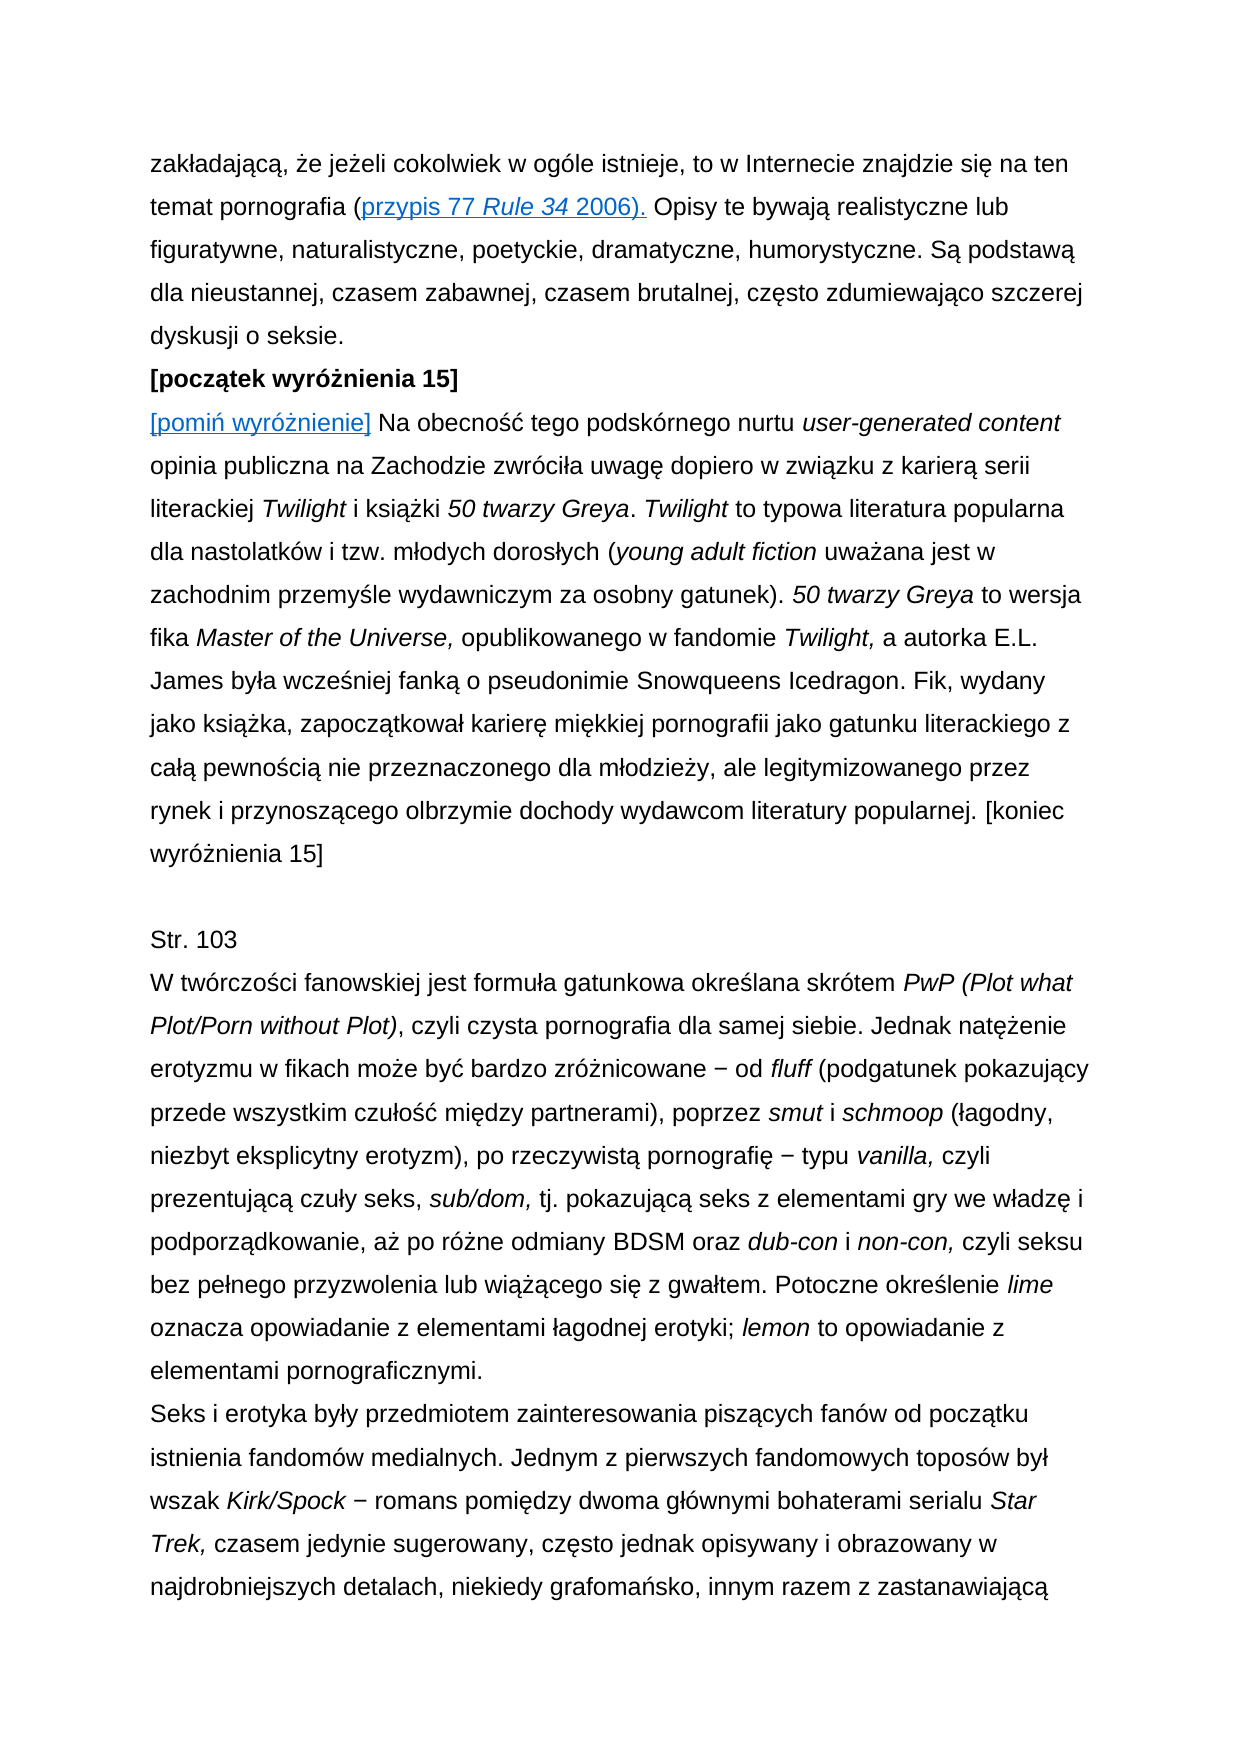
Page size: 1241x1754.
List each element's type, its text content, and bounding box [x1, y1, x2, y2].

text Str. 103 [150, 925, 1090, 954]
text [pomiń wyróżnienie] Na obecność tego podskórnego nurtu user-generated content opinia publiczna na Zachodzie zwróciła uwagę dopiero w związku z karierą serii literackiej Twilight i książki 50 twarzy Greya. Twilight to typowa literatura popularna dla nastolatków i tzw. młodych dorosłych (young adult fiction uważana jest w zachodnim przemyśle wydawniczym za osobny gatunek). 50 twarzy Greya to wersja fika Master of the Universe, opublikowanego w fandomie Twilight, a autorka E.L. James była wcześniej fanką o pseudonimie Snowqueens Icedragon. Fik, wydany jako książka, zapoczątkował karierę miękkiej pornografii jako gatunku literackiego z całą pewnością nie przeznaczonego dla młodzieży, ale legitymizowanego przez rynek i przynoszącego olbrzymie dochody wydawcom literatury popularnej. [koniec wyróżnienia 15] [150, 408, 1090, 868]
text zakładającą, że jeżeli cokolwiek w ogóle istnieje, to w Internecie znajdzie się na ten temat pornografia (przypis 77 Rule 34 2006). Opisy te bywają realistyczne lub figuratywne, naturalistyczne, poetyckie, dramatyczne, humorystyczne. Są podstawą dla nieustannej, czasem zabawnej, czasem brutalnej, często zdumiewająco szczerej dyskusji o seksie. [150, 149, 1090, 350]
text Seks i erotyka były przedmiotem zainteresowania piszących fanów od początku istnienia fandomów medialnych. Jednym z pierwszych fandomowych toposów był wszak Kirk/Spock − romans pomiędzy dwoma głównymi bohaterami serialu Star Trek, czasem jedynie sugerowany, często jednak opisywany i obrazowany w najdrobniejszych detalach, niekiedy grafomańsko, innym razem z zastanawiającą [150, 1399, 1090, 1601]
text W twórczości fanowskiej jest formuła gatunkowa określana skrótem PwP (Plot what Plot/Porn without Plot), czyli czysta pornografia dla samej siebie. Jednak natężenie erotyzmu w fikach może być bardzo zróżnicowane − od fluff (podgatunek pokazujący przede wszystkim czułość między partnerami), poprzez smut i schmoop (łagodny, niezbyt eksplicytny erotyzm), po rzeczywistą pornografię − typu vanilla, czyli prezentującą czuły seks, sub/dom, tj. pokazującą seks z elementami gry we władzę i podporządkowanie, aż po różne odmiany BDSM oraz dub-con i non-con, czyli seksu bez pełnego przyzwolenia lub wiążącego się z gwałtem. Potoczne określenie lime oznacza opowiadanie z elementami łagodnej erotyki; lemon to opowiadanie z elementami pornograficznymi. [150, 968, 1090, 1385]
subtitle [początek wyróżnienia 15] [150, 364, 1090, 393]
